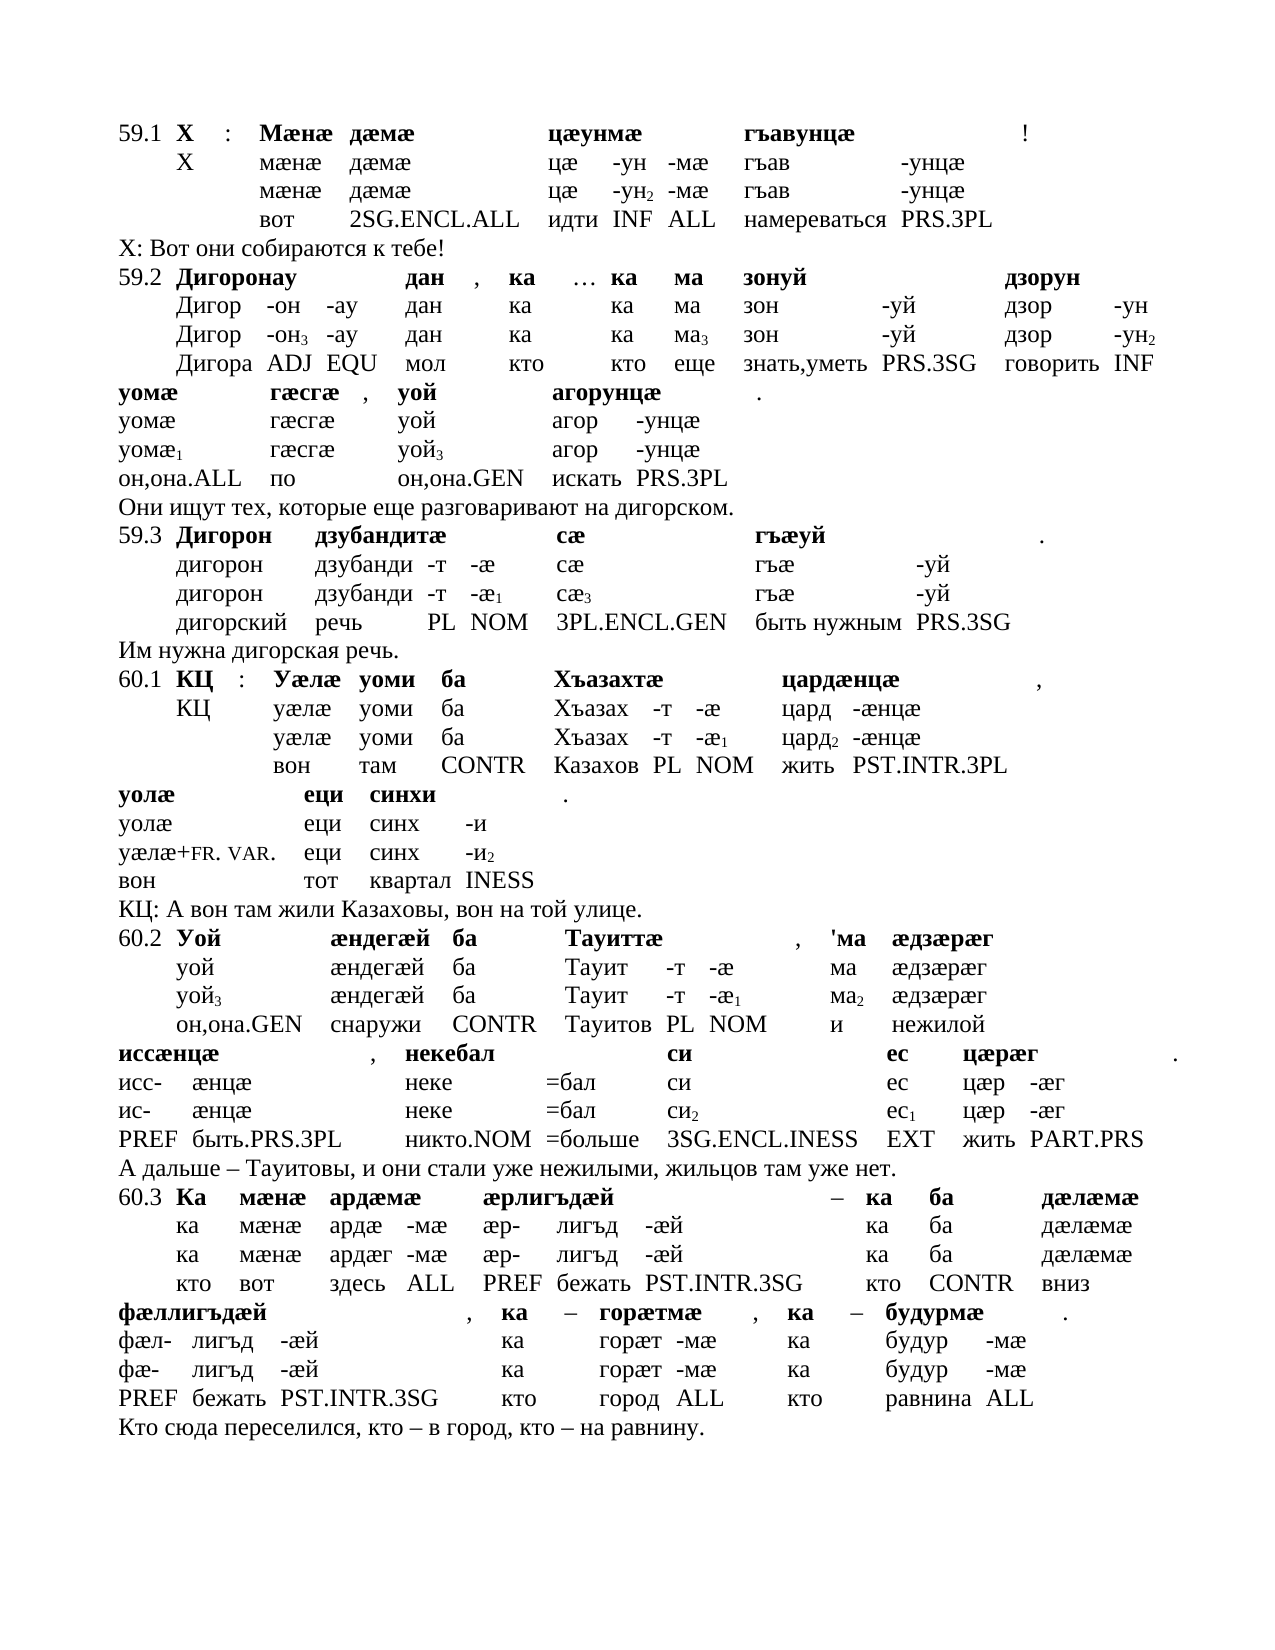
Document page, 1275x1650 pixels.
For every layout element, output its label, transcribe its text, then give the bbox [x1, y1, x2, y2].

text уой [176, 952, 303, 981]
text Х: Вот они собираются к тебе! [118, 233, 1249, 262]
text -унцæ [901, 176, 993, 204]
text , [474, 262, 495, 291]
text 'ма [830, 923, 878, 952]
text ка [866, 1182, 915, 1211]
text =больше [546, 1124, 639, 1153]
text PST.INTR.3SG [645, 1268, 803, 1297]
text искать [552, 463, 622, 492]
text кто [176, 1268, 211, 1297]
text -унцæ [636, 406, 728, 434]
text 60.3 [118, 1182, 162, 1211]
text -уй [882, 319, 977, 348]
text ALL [668, 204, 716, 233]
text ка [501, 1297, 551, 1326]
text идти [548, 204, 598, 233]
text синх [369, 837, 451, 866]
text ALL [986, 1383, 1034, 1412]
text PL [653, 751, 682, 779]
text уоми [359, 693, 413, 722]
text -он3 [266, 319, 312, 348]
text ес [886, 1038, 949, 1067]
text -мæ [676, 1354, 724, 1383]
text -т [653, 722, 682, 751]
text -мæ [668, 176, 716, 204]
text CONTR [929, 1268, 1014, 1297]
text КЦ [176, 664, 224, 693]
text ка [176, 1239, 211, 1268]
text сæ [556, 549, 727, 578]
text мæнæ [239, 1182, 316, 1211]
text уæлæ+fr. var. [118, 837, 276, 866]
text дзубандитæ [315, 521, 542, 549]
text ма [830, 952, 864, 981]
text лигъд [556, 1211, 631, 1239]
text зон [743, 291, 868, 319]
text =бал [546, 1096, 639, 1124]
text 59.1 [118, 118, 162, 147]
text цардæнцæ [782, 664, 1022, 693]
text -æнцæ [852, 693, 1008, 722]
text : [224, 118, 245, 147]
text ка [508, 262, 558, 291]
text гъæ [755, 578, 902, 607]
text ка [501, 1354, 537, 1383]
text ка [866, 1239, 901, 1268]
text уæлæ [273, 722, 331, 751]
text PREF [118, 1383, 178, 1412]
text ка [787, 1354, 823, 1383]
text ба [452, 981, 537, 1009]
text исс- [118, 1067, 178, 1096]
text тот [304, 866, 342, 894]
text жить [963, 1124, 1016, 1153]
text -мæ [986, 1326, 1034, 1354]
text сæ3 [556, 578, 727, 607]
text , [1036, 664, 1057, 693]
text город [599, 1383, 662, 1412]
text цæ [548, 147, 598, 176]
text Дигорон [176, 521, 301, 549]
text и [830, 1009, 864, 1038]
text лигъд [556, 1239, 631, 1268]
text Уой [176, 923, 316, 952]
text неке [405, 1067, 532, 1096]
text PREF [118, 1124, 178, 1153]
text Тауиттæ [564, 923, 781, 952]
text Тауит [564, 952, 652, 981]
text Дигор [176, 319, 253, 348]
text ба [929, 1239, 1014, 1268]
text -уй [916, 578, 1011, 607]
text EQU [326, 348, 377, 377]
text ALL [406, 1268, 455, 1297]
text -æ [696, 693, 754, 722]
text уомæ1 [118, 434, 242, 463]
text ардæмæ [329, 1182, 469, 1211]
text Дигора [176, 348, 253, 377]
text NOM [696, 751, 754, 779]
text -и2 [465, 837, 535, 866]
text -æ1 [696, 722, 754, 751]
text Кто сюда переселился, кто – в город, кто – на равнину. [118, 1412, 1249, 1441]
text -т [666, 952, 695, 981]
text æндегæй [330, 952, 424, 981]
text Дигор [176, 291, 253, 319]
text æнцæ [192, 1096, 342, 1124]
text -ун [612, 147, 654, 176]
text Тауитов [564, 1009, 652, 1038]
text еще [674, 348, 716, 377]
text кто [611, 348, 646, 377]
text уолæ [118, 779, 290, 808]
text кто [501, 1383, 537, 1412]
text уæлæ [273, 693, 331, 722]
text гъæуй [755, 521, 1025, 549]
text горæтмæ [599, 1297, 738, 1326]
text æр- [483, 1239, 543, 1268]
text . [562, 779, 583, 808]
text дан [405, 319, 446, 348]
text … [572, 262, 597, 291]
text 3PL.ENCL.GEN [556, 607, 727, 636]
text знать,уметь [743, 348, 868, 377]
text Х [176, 118, 211, 147]
text -т [427, 549, 456, 578]
text цæр [963, 1096, 1016, 1124]
text ба [452, 952, 537, 981]
text 60.2 [118, 923, 162, 952]
text жить [782, 751, 839, 779]
text КЦ [176, 693, 211, 722]
text ма2 [830, 981, 864, 1009]
text -мæ [668, 147, 716, 176]
text вниз [1041, 1268, 1132, 1297]
text КЦ: А вон там жили Казаховы, вон на той улице. [118, 894, 1249, 923]
text Ка [176, 1182, 225, 1211]
text дзор [1004, 319, 1100, 348]
text ка [611, 262, 660, 291]
text EXT [886, 1124, 935, 1153]
text -уй [882, 291, 977, 319]
text Х [176, 147, 197, 176]
text сæ [556, 521, 741, 549]
text Хъазах [553, 693, 639, 722]
text будур [885, 1326, 972, 1354]
text , [795, 923, 816, 952]
text бежать [192, 1383, 266, 1412]
text ес [886, 1067, 935, 1096]
text ардæ [329, 1211, 393, 1239]
text 3SG.ENCL.INESS [667, 1124, 859, 1153]
text синхи [369, 779, 549, 808]
text ардæг [329, 1239, 393, 1268]
text Им нужна дигорская речь. [118, 636, 1249, 664]
text -ун2 [1114, 319, 1155, 348]
text мол [405, 348, 446, 377]
text фæ- [118, 1354, 178, 1383]
text гъав [744, 147, 887, 176]
text кто [787, 1383, 823, 1412]
text -æй [645, 1239, 803, 1268]
text синх [369, 808, 451, 837]
text еци [304, 779, 356, 808]
text ба [929, 1182, 1028, 1211]
text ка [787, 1297, 837, 1326]
text -æ [470, 549, 528, 578]
text снаружи [330, 1009, 424, 1038]
text дзубанди [315, 549, 413, 578]
text Тауит [564, 981, 652, 1009]
text æрлигъдæй [483, 1182, 817, 1211]
text 2SG.ENCL.ALL [349, 204, 520, 233]
text гæсгæ [270, 406, 335, 434]
text NOM [470, 607, 528, 636]
text -он [266, 291, 312, 319]
text æдзæрæг [892, 981, 987, 1009]
text , [362, 377, 383, 406]
text ба [441, 664, 539, 693]
text -мæ [986, 1354, 1034, 1383]
text -ун2 [612, 176, 654, 204]
text кто [508, 348, 544, 377]
text ба [452, 923, 551, 952]
text -æ [709, 952, 767, 981]
text фæллигъдæй [118, 1297, 452, 1326]
text -ау [326, 319, 377, 348]
text А дальше – Тауитовы, и они стали уже нежилыми, жильцов там уже нет. [118, 1153, 1249, 1182]
text -унцæ [901, 147, 993, 176]
text нежилой [892, 1009, 987, 1038]
text цард2 [782, 722, 839, 751]
text Хъазахтæ [553, 664, 768, 693]
text -æй [280, 1326, 439, 1354]
text INESS [465, 866, 535, 894]
text 59.3 [118, 521, 162, 549]
text Казахов [553, 751, 639, 779]
text PRS.3PL [901, 204, 993, 233]
text ма [674, 291, 716, 319]
text -мæ [406, 1239, 455, 1268]
text говорить [1004, 348, 1100, 377]
text PREF [483, 1268, 543, 1297]
text ка [787, 1326, 823, 1354]
text -æ1 [470, 578, 528, 607]
text горæт [599, 1326, 662, 1354]
text PL [666, 1009, 695, 1038]
text уоми [359, 664, 427, 693]
text будур [885, 1354, 972, 1383]
text вон [118, 866, 276, 894]
text дæмæ [349, 176, 520, 204]
text дан [405, 291, 446, 319]
text квартал [369, 866, 451, 894]
text Хъазах [553, 722, 639, 751]
text никто.NOM [405, 1124, 532, 1153]
text неке [405, 1096, 532, 1124]
text æдзæрæг [892, 952, 987, 981]
text там [359, 751, 413, 779]
text -æнцæ [852, 722, 1008, 751]
text ба [441, 722, 526, 751]
text будурмæ [885, 1297, 1048, 1326]
text уолæ [118, 808, 276, 837]
text – [850, 1297, 871, 1326]
text CONTR [441, 751, 526, 779]
text быть.PRS.3PL [192, 1124, 342, 1153]
text вон [273, 751, 331, 779]
text æдзæрæг [892, 923, 1001, 952]
text бежать [556, 1268, 631, 1297]
text дзор [1004, 291, 1100, 319]
text ка [611, 319, 646, 348]
text мæнæ [239, 1211, 302, 1239]
text намереваться [744, 204, 887, 233]
text агор [552, 434, 622, 463]
text INF [1114, 348, 1155, 377]
text быть нужным [755, 607, 902, 636]
text Дигоронау [176, 262, 391, 291]
text 60.1 [118, 664, 162, 693]
text ка [866, 1211, 901, 1239]
text си [667, 1067, 859, 1096]
text =бал [546, 1067, 639, 1096]
text он,она.GEN [397, 463, 524, 492]
text PRS.3SG [882, 348, 977, 377]
text Уæлæ [273, 664, 345, 693]
text ма3 [674, 319, 716, 348]
text ALL [676, 1383, 724, 1412]
text по [270, 463, 335, 492]
text мæнæ [259, 147, 322, 176]
text си2 [667, 1096, 859, 1124]
text ба [441, 693, 526, 722]
text цард [782, 693, 839, 722]
text цæ [548, 176, 598, 204]
text Мæнæ [259, 118, 336, 147]
text : [238, 664, 259, 693]
text дæлæмæ [1041, 1239, 1132, 1268]
text ес1 [886, 1096, 935, 1124]
text PRS.3PL [636, 463, 728, 492]
text уомæ [118, 406, 242, 434]
text 59.2 [118, 262, 162, 291]
text горæт [599, 1354, 662, 1383]
text уой [397, 406, 524, 434]
text ка [501, 1326, 537, 1354]
text ка [508, 319, 544, 348]
text . [756, 377, 777, 406]
text мæнæ [259, 176, 322, 204]
text си [667, 1038, 873, 1067]
text CONTR [452, 1009, 537, 1038]
text ка [176, 1211, 211, 1239]
text Они ищут тех, которые еще разговаривают на дигорском. [118, 492, 1249, 521]
text INF [612, 204, 654, 233]
text здесь [329, 1268, 393, 1297]
text , [752, 1297, 773, 1326]
text гæсгæ [270, 377, 349, 406]
text дзубанди [315, 578, 413, 607]
text -и [465, 808, 535, 837]
text вот [239, 1268, 302, 1297]
text -т [653, 693, 682, 722]
text цæр [963, 1067, 1016, 1096]
text гъав [744, 176, 887, 204]
text PST.INTR.3SG [280, 1383, 439, 1412]
text -æг [1029, 1067, 1144, 1096]
text дæлæмæ [1041, 1211, 1132, 1239]
text гъавунцæ [744, 118, 1007, 147]
text уой3 [176, 981, 303, 1009]
text гъæ [755, 549, 902, 578]
text дзорун [1004, 262, 1169, 291]
text NOM [709, 1009, 767, 1038]
text -мæ [676, 1326, 724, 1354]
text ба [929, 1211, 1014, 1239]
text ADJ [266, 348, 312, 377]
text уоми [359, 722, 413, 751]
text PL [427, 607, 456, 636]
text дæлæмæ [1041, 1182, 1146, 1211]
text -æй [645, 1211, 803, 1239]
text уомæ [118, 377, 256, 406]
text еци [304, 808, 342, 837]
text -т [427, 578, 456, 607]
text дан [405, 262, 460, 291]
text агор [552, 406, 622, 434]
text -ау [326, 291, 377, 319]
text æнцæ [192, 1067, 342, 1096]
text фæл- [118, 1326, 178, 1354]
text дигорский [176, 607, 287, 636]
text некебал [405, 1038, 653, 1067]
text мæнæ [239, 1239, 302, 1268]
text -æ1 [709, 981, 767, 1009]
text еци [304, 837, 342, 866]
text зон [743, 319, 868, 348]
text ис- [118, 1096, 178, 1124]
text уой [397, 377, 538, 406]
text – [831, 1182, 852, 1211]
text PRS.3SG [916, 607, 1011, 636]
text , [370, 1038, 391, 1067]
text -т [666, 981, 695, 1009]
text дигорон [176, 549, 287, 578]
text -унцæ [636, 434, 728, 463]
text æр- [483, 1211, 543, 1239]
text . [1039, 521, 1060, 549]
text ! [1021, 118, 1042, 147]
text , [466, 1297, 487, 1326]
text ма [674, 262, 729, 291]
text PART.PRS [1029, 1124, 1144, 1153]
text зонуй [743, 262, 991, 291]
text кто [866, 1268, 901, 1297]
text ка [611, 291, 646, 319]
text ка [508, 291, 544, 319]
text . [1062, 1297, 1083, 1326]
text – [564, 1297, 585, 1326]
text уой3 [397, 434, 524, 463]
text -мæ [406, 1211, 455, 1239]
text -æй [280, 1354, 439, 1383]
text агорунцæ [552, 377, 742, 406]
text он,она.ALL [118, 463, 242, 492]
text æндегæй [330, 923, 438, 952]
text дигорон [176, 578, 287, 607]
text речь [315, 607, 413, 636]
text он,она.GEN [176, 1009, 303, 1038]
text æндегæй [330, 981, 424, 1009]
text вот [259, 204, 322, 233]
text дæмæ [349, 118, 534, 147]
text иссæнцæ [118, 1038, 356, 1067]
text . [1172, 1038, 1193, 1067]
text равнина [885, 1383, 972, 1412]
text -æг [1029, 1096, 1144, 1124]
text цæрæг [963, 1038, 1158, 1067]
text лигъд [192, 1354, 266, 1383]
text гæсгæ [270, 434, 335, 463]
text лигъд [192, 1326, 266, 1354]
text -ун [1114, 291, 1155, 319]
text -уй [916, 549, 1011, 578]
text PST.INTR.3PL [852, 751, 1008, 779]
text дæмæ [349, 147, 520, 176]
text цæунмæ [548, 118, 730, 147]
